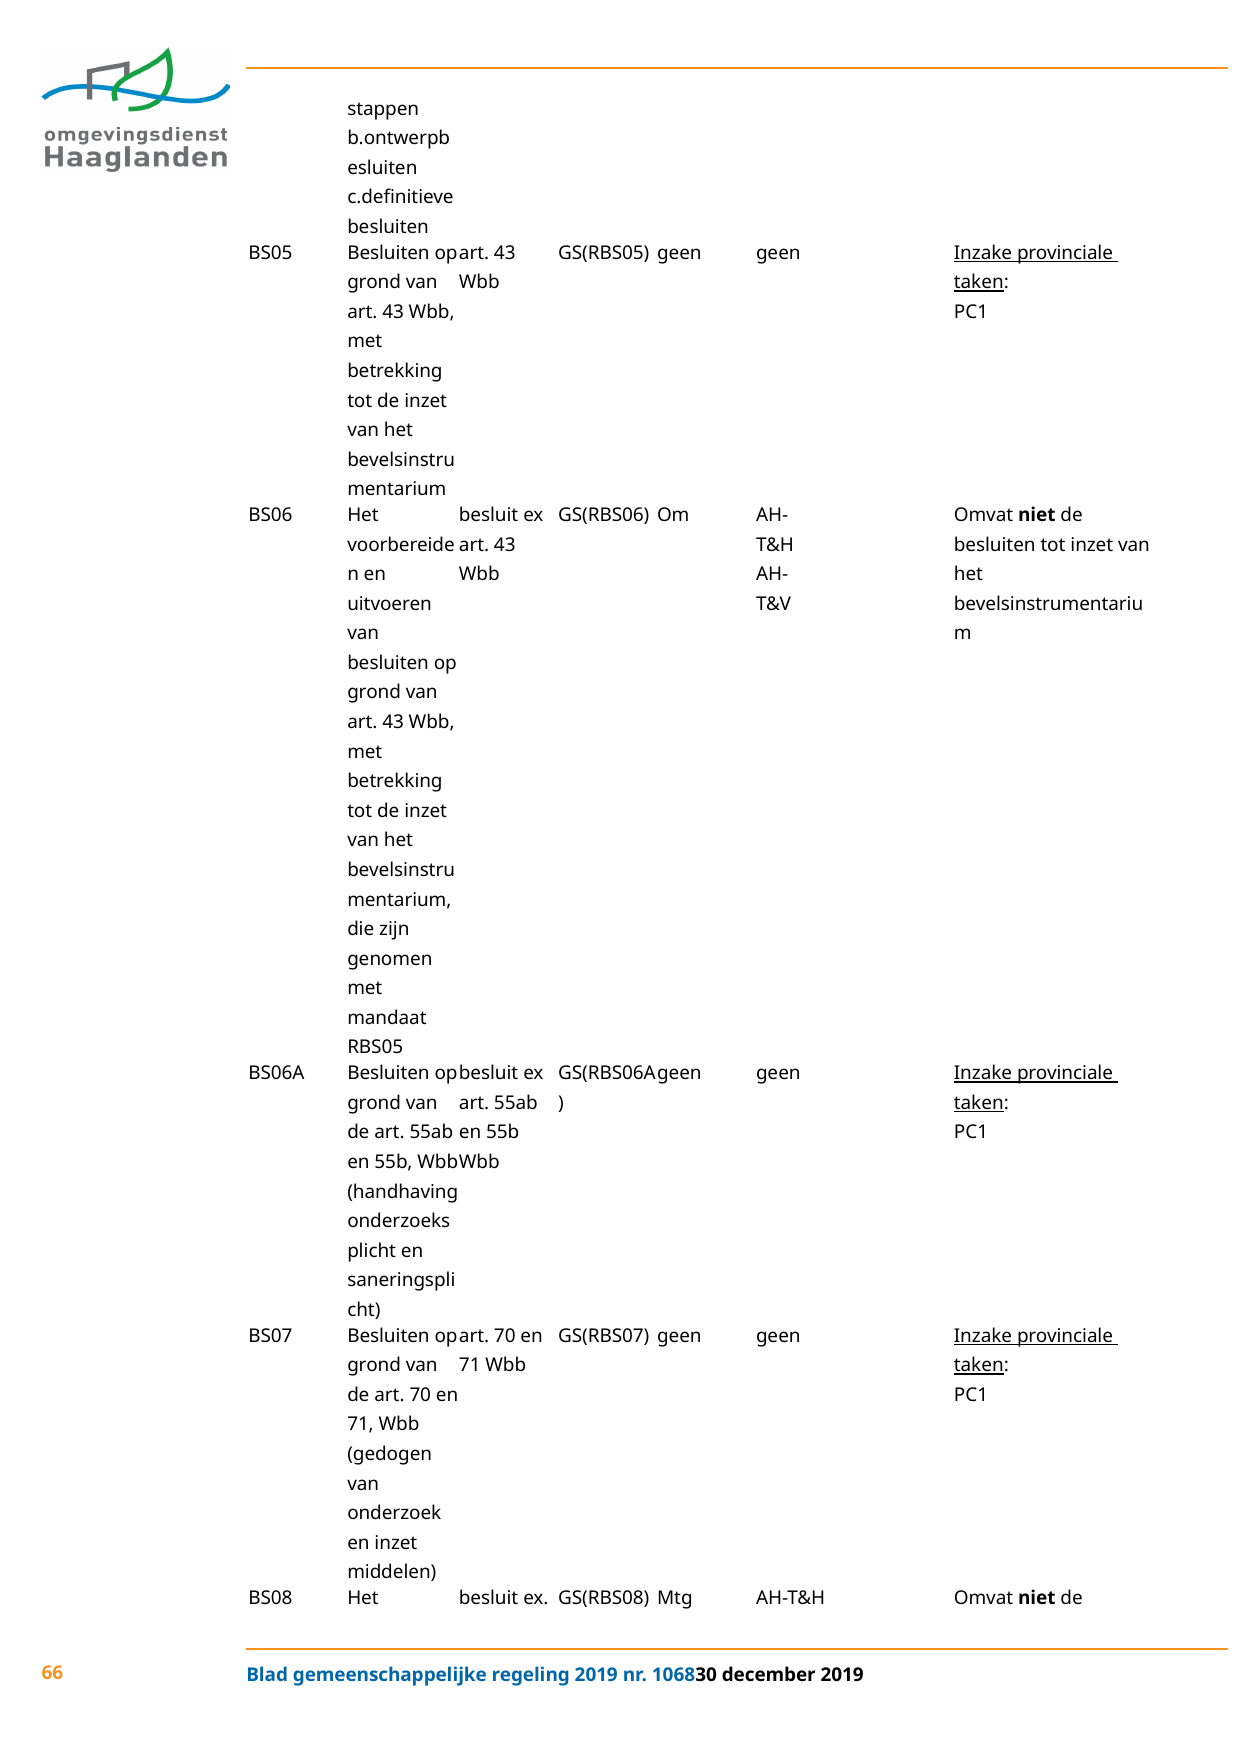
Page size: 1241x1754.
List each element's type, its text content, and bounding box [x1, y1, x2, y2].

table_cell BS06A [248, 1060, 347, 1322]
table_cell GS(RBS06) [558, 501, 657, 1059]
table_cell geen [756, 239, 855, 501]
table_cell Omvat niet de besluiten tot inzet van het bevelsinstrumentarium [954, 501, 1152, 1059]
table_cell geen [657, 239, 756, 501]
table_cell besluit ex art. 43 Wbb [459, 501, 558, 1059]
table_cell Mtg [657, 1584, 756, 1610]
table_cell geen [657, 1060, 756, 1322]
table_cell Het [347, 1584, 459, 1610]
table_cell BS05 [248, 239, 347, 501]
table_cell Besluiten op grond van art. 43 Wbb, met betrekking tot de inzet van het bevelsinstrumentarium [347, 239, 459, 501]
table_cell art. 43 Wbb [459, 239, 558, 501]
table_cell geen [756, 1060, 855, 1322]
table_cell art. 70 en 71 Wbb [459, 1322, 558, 1584]
table_cell Omvat niet de [954, 1584, 1152, 1610]
table_cell [855, 1322, 954, 1584]
table_cell Inzake provinciale taken: PC1 [954, 1322, 1152, 1584]
table_cell GS(RBS06A) [558, 1060, 657, 1322]
table_cell BS08 [248, 1584, 347, 1610]
table_cell [657, 95, 756, 239]
picture [41, 47, 231, 172]
table_cell AH-T&H [756, 1584, 954, 1610]
table_cell Het voorbereiden en uitvoeren van besluiten op grond van art. 43 Wbb, met betrekking tot de inzet van het bevelsinstrumentarium, die zijn genomen met mandaat RBS05 [347, 501, 459, 1059]
table_cell stappen b.ontwerpbesluiten c.definitieve besluiten [347, 95, 459, 239]
table_cell BS06 [248, 501, 347, 1059]
table_cell [855, 95, 954, 239]
table_cell AH- T&H AH- T&V [756, 501, 855, 1059]
table_cell [855, 239, 954, 501]
table_cell Inzake provinciale taken: PC1 [954, 1060, 1152, 1322]
table_cell [855, 501, 954, 1059]
table_cell BS07 [248, 1322, 347, 1584]
table_cell GS(RBS08) [558, 1584, 657, 1610]
table_cell Besluiten op grond van de art. 55ab en 55b, Wbb (handhaving onderzoeksplicht en saneringsplicht) [347, 1060, 459, 1322]
table_cell [855, 1060, 954, 1322]
table_cell Om [657, 501, 756, 1059]
table_cell [756, 95, 855, 239]
table_cell [459, 95, 558, 239]
table_cell [558, 95, 657, 239]
table_cell GS(RBS07) [558, 1322, 657, 1584]
table_cell Inzake provinciale taken: PC1 [954, 239, 1152, 501]
table_cell [248, 95, 347, 239]
table_cell geen [657, 1322, 756, 1584]
table_cell Besluiten op grond van de art. 70 en 71, Wbb (gedogen van onderzoek en inzet middelen) [347, 1322, 459, 1584]
table_cell geen [756, 1322, 855, 1584]
table_cell besluit ex art. 55ab en 55b Wbb [459, 1060, 558, 1322]
table_cell [954, 95, 1152, 239]
table_cell GS(RBS05) [558, 239, 657, 501]
table_cell besluit ex. [459, 1584, 558, 1610]
